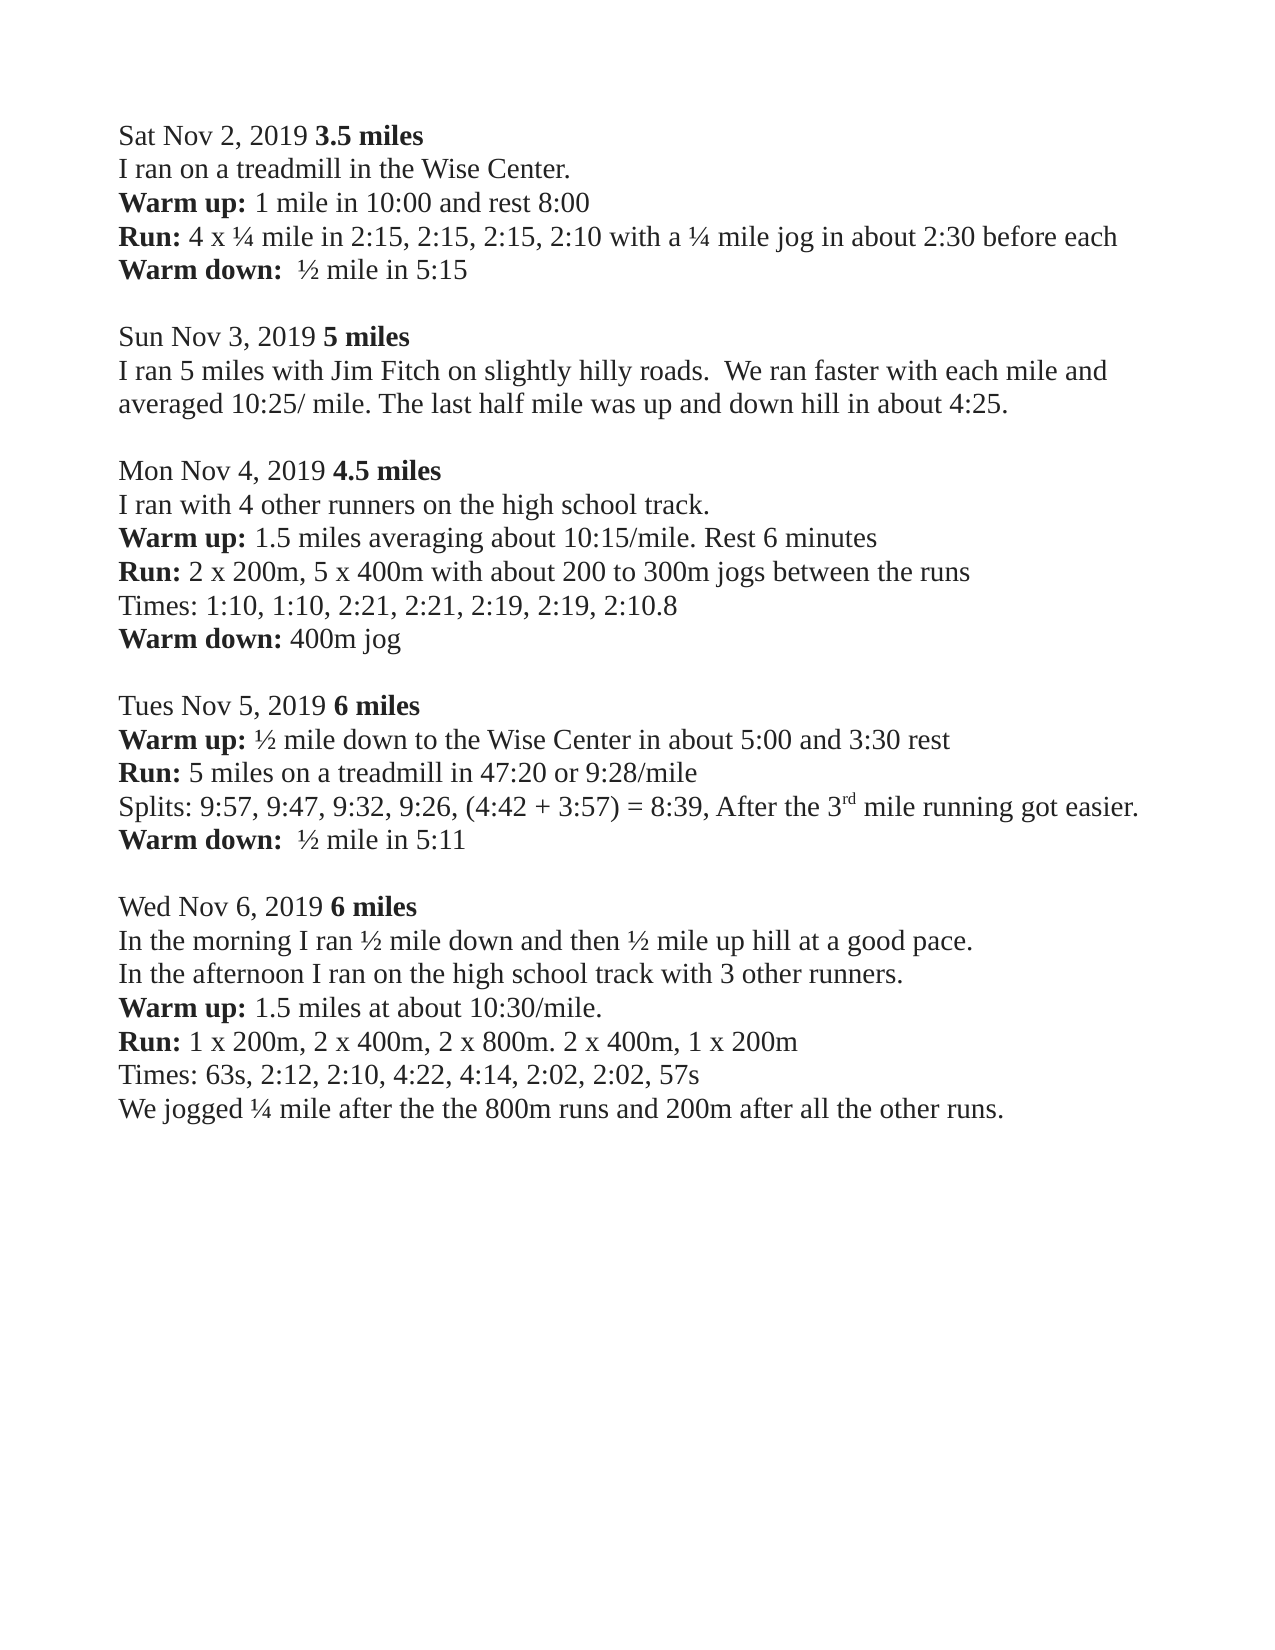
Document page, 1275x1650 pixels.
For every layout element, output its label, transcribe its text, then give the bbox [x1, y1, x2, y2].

text Run: 4 x ¼ mile in 2:15, 2:15, 2:15, 2:10 with a ¼ mile jog in about 2:30 before each [118, 219, 1161, 252]
text Warm down: ½ mile in 5:15 [118, 252, 1161, 286]
text Wed Nov 6, 2019 6 miles [118, 889, 1161, 923]
text Mon Nov 4, 2019 4.5 miles [118, 453, 1161, 487]
text Warm up: 1 mile in 10:00 and rest 8:00 [118, 185, 1161, 219]
text In the morning I ran ½ mile down and then ½ mile up hill at a good pace. [118, 923, 1161, 957]
text Tues Nov 5, 2019 6 miles [118, 688, 1161, 722]
text Warm up: ½ mile down to the Wise Center in about 5:00 and 3:30 rest [118, 722, 1161, 755]
text Sat Nov 2, 2019 3.5 miles [118, 118, 1161, 152]
text Warm up: 1.5 miles at about 10:30/mile. [118, 990, 1161, 1024]
text Warm up: 1.5 miles averaging about 10:15/mile. Rest 6 minutes [118, 521, 1161, 554]
text I ran 5 miles with Jim Fitch on slightly hilly roads. We ran faster with each mile and averaged 10:25/ mile. The last half mile was up and down hill in about 4:25. [118, 353, 1161, 420]
text We jogged ¼ mile after the the 800m runs and 200m after all the other runs. [118, 1091, 1161, 1124]
text Run: 1 x 200m, 2 x 400m, 2 x 800m. 2 x 400m, 1 x 200m [118, 1024, 1161, 1057]
text Warm down: 400m jog [118, 621, 1161, 655]
text Times: 1:10, 1:10, 2:21, 2:21, 2:19, 2:19, 2:10.8 [118, 588, 1161, 621]
text Splits: 9:57, 9:47, 9:32, 9:26, (4:42 + 3:57) = 8:39, After the 3rd mile running got easier. [118, 789, 1161, 822]
text I ran with 4 other runners on the high school track. [118, 487, 1161, 521]
text Sun Nov 3, 2019 5 miles [118, 319, 1161, 353]
text In the afternoon I ran on the high school track with 3 other runners. [118, 957, 1161, 990]
text Times: 63s, 2:12, 2:10, 4:22, 4:14, 2:02, 2:02, 57s [118, 1057, 1161, 1091]
text Run: 5 miles on a treadmill in 47:20 or 9:28/mile [118, 755, 1161, 789]
text Warm down: ½ mile in 5:11 [118, 822, 1161, 856]
text I ran on a treadmill in the Wise Center. [118, 152, 1161, 185]
text Run: 2 x 200m, 5 x 400m with about 200 to 300m jogs between the runs [118, 554, 1161, 588]
